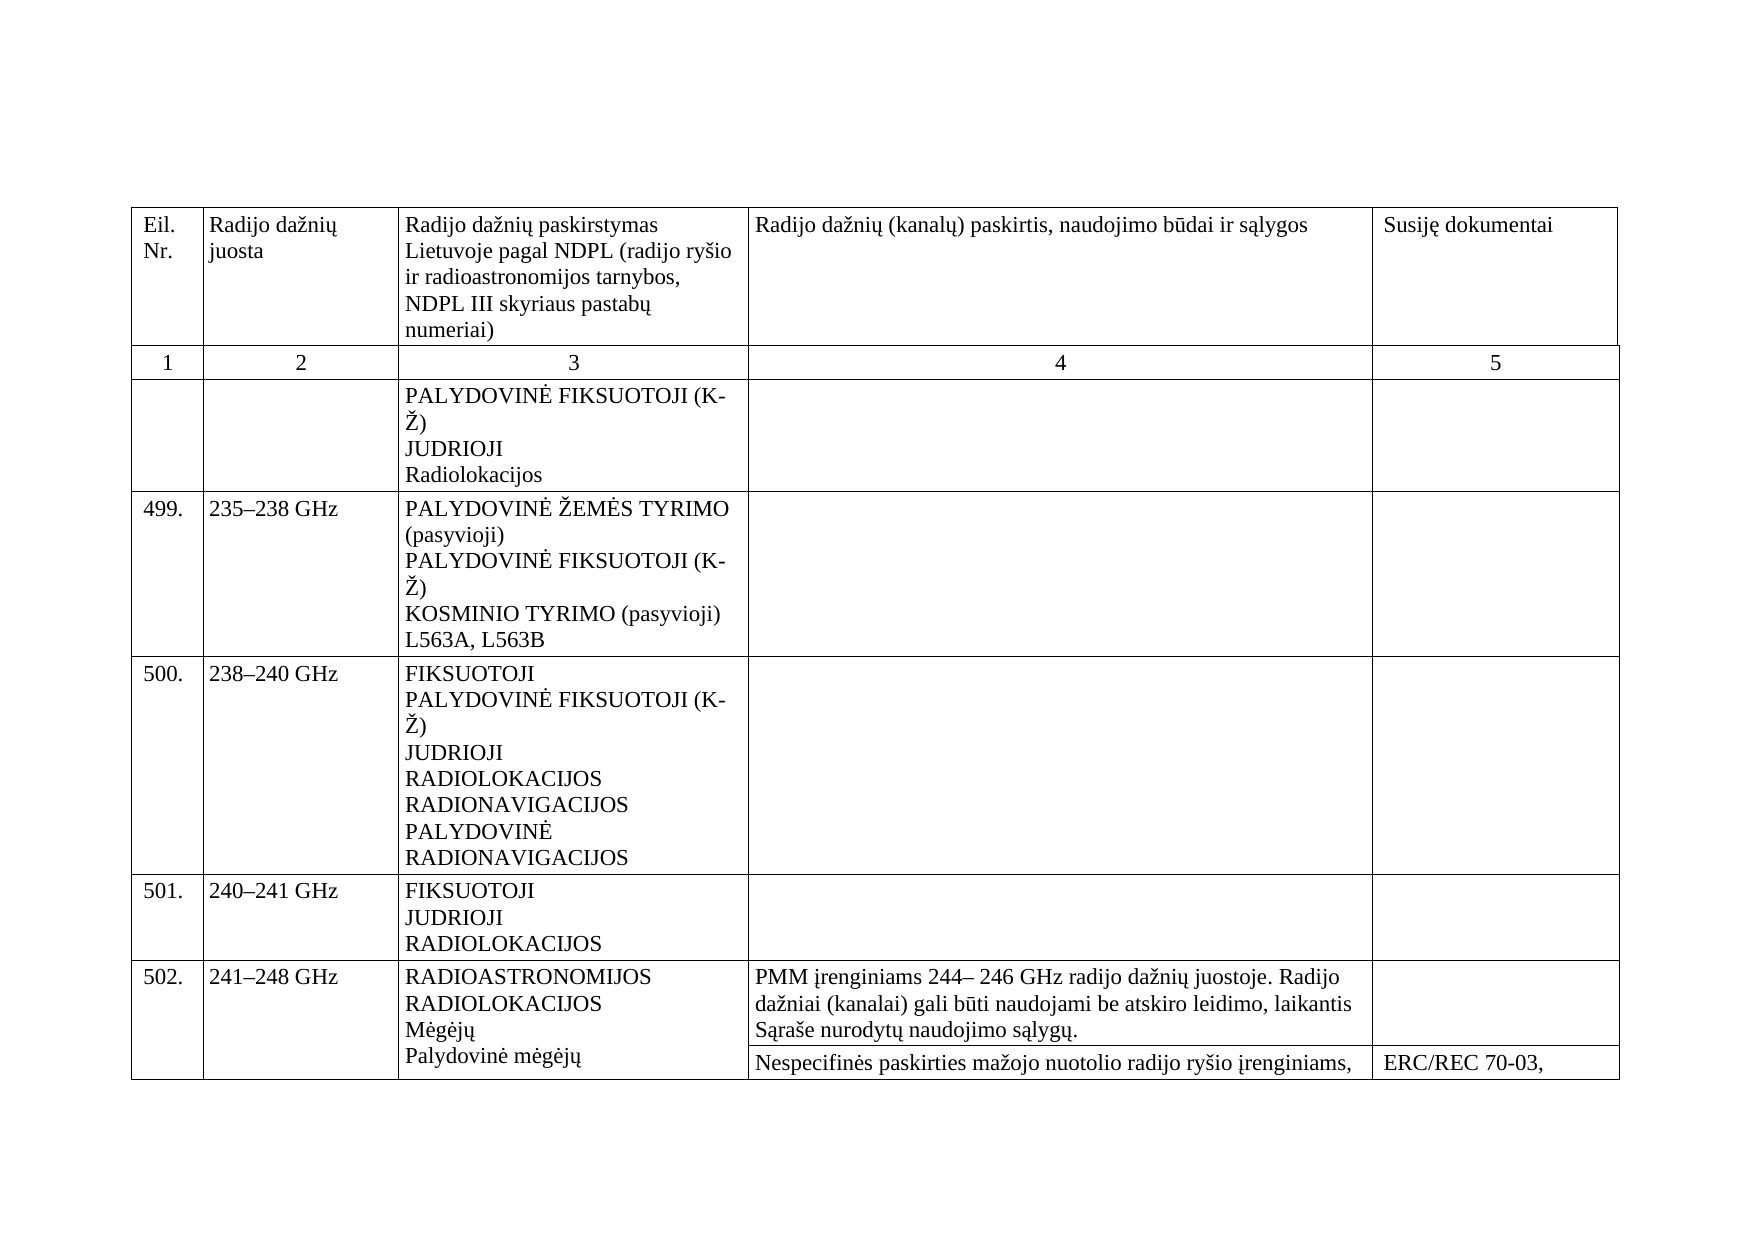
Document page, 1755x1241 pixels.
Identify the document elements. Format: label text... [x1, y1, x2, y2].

table_header Radijo dažnių juosta [204, 208, 398, 345]
table_cell Nespecifinės paskirties mažojo nuotolio radijo ryšio įrenginiams, [749, 1046, 1372, 1079]
table_header Eil. Nr. [132, 208, 203, 345]
table_cell [132, 380, 203, 491]
table_cell 235–238 GHz [204, 492, 398, 656]
table_header Radijo dažnių (kanalų) paskirtis, naudojimo būdai ir sąlygos [749, 208, 1372, 345]
table_cell 501. [132, 875, 203, 959]
table_cell [1373, 961, 1619, 1045]
table_cell [1373, 380, 1619, 491]
table_cell RADIOASTRONOMIJOS RADIOLOKACIJOS Mėgėjų Palydovinė mėgėjų [399, 961, 748, 1079]
table_cell 238–240 GHz [204, 657, 398, 873]
table_cell [204, 380, 398, 491]
table_header Radijo dažnių paskirstymas Lietuvoje pagal NDPL (radijo ryšio ir radioastronomijos tarnybos, NDPL III skyriaus pastabų numeriai) [399, 208, 748, 345]
table_cell ERC/REC 70-03, [1373, 1046, 1619, 1079]
table_cell [749, 380, 1372, 491]
table_header Susiję dokumentai [1373, 208, 1617, 345]
table_cell 3 [399, 346, 748, 378]
table_cell 4 [749, 346, 1372, 378]
table_cell 500. [132, 657, 203, 873]
table_cell 5 [1373, 346, 1619, 378]
table_cell 502. [132, 961, 203, 1079]
table_cell 1 [132, 346, 203, 378]
table_cell [1373, 875, 1619, 959]
table_cell FIKSUOTOJI JUDRIOJI RADIOLOKACIJOS [399, 875, 748, 959]
table_cell [749, 875, 1372, 959]
table_cell [749, 657, 1372, 873]
table_cell PALYDOVINĖ ŽEMĖS TYRIMO (pasyvioji) PALYDOVINĖ FIKSUOTOJI (K-Ž) KOSMINIO TYRIMO (pasyvioji) L563A, L563B [399, 492, 748, 656]
table_cell FIKSUOTOJI PALYDOVINĖ FIKSUOTOJI (K-Ž) JUDRIOJI RADIOLOKACIJOS RADIONAVIGACIJOS PALYDOVINĖ RADIONAVIGACIJOS [399, 657, 748, 873]
table_cell PMM įrenginiams 244– 246 GHz radijo dažnių juostoje. Radijo dažniai (kanalai) gali būti naudojami be atskiro leidimo, laikantis Sąraše nurodytų naudojimo sąlygų. [749, 961, 1372, 1045]
table_cell [1373, 657, 1619, 873]
table_cell [749, 492, 1372, 656]
table_cell 2 [204, 346, 398, 378]
table_cell 240–241 GHz [204, 875, 398, 959]
table_cell 241–248 GHz [204, 961, 398, 1079]
table_cell PALYDOVINĖ FIKSUOTOJI (K-Ž) JUDRIOJI Radiolokacijos [399, 380, 748, 491]
table_cell 499. [132, 492, 203, 656]
table_cell [1373, 492, 1619, 656]
